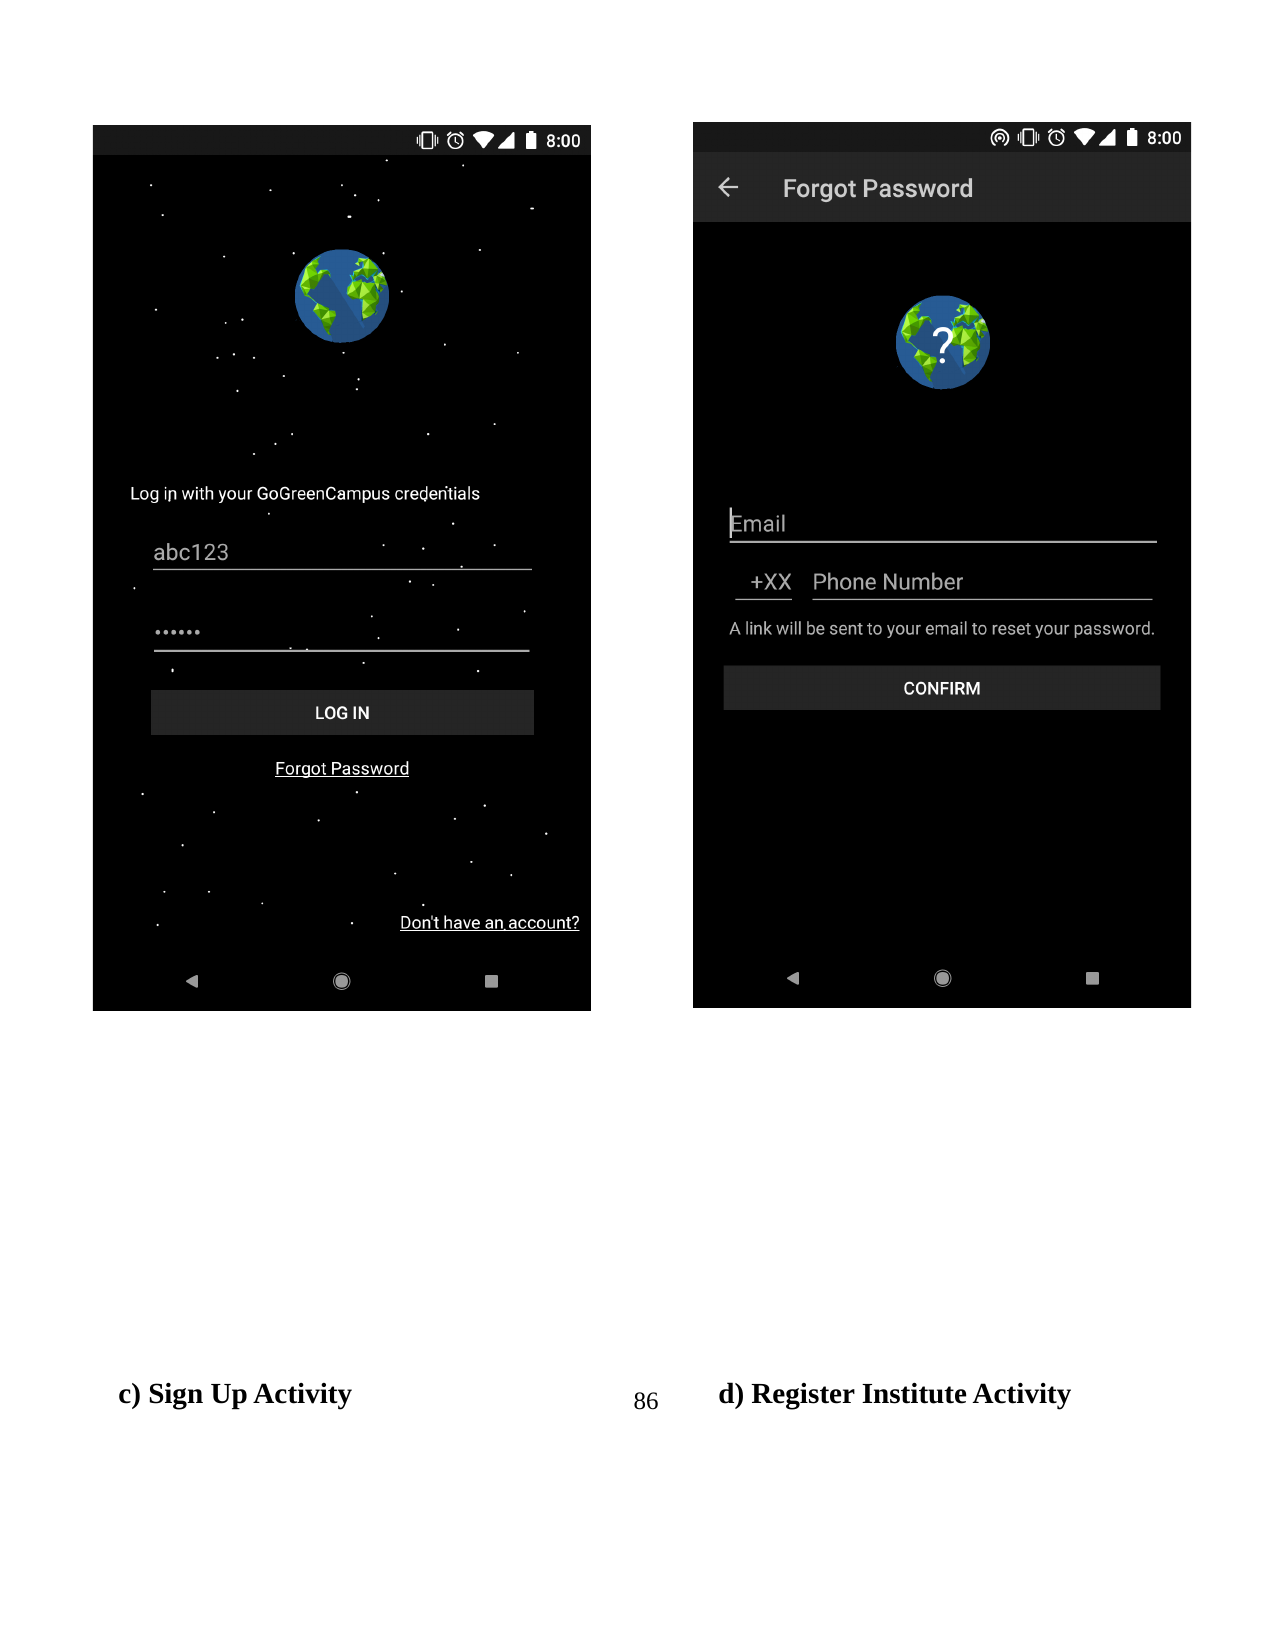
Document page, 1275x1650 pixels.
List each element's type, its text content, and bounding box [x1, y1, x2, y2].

picture [92, 125, 591, 1011]
picture [693, 122, 1192, 1008]
text c) Sign Up Activity d) Register Institute Activity [118, 1376, 1157, 1409]
